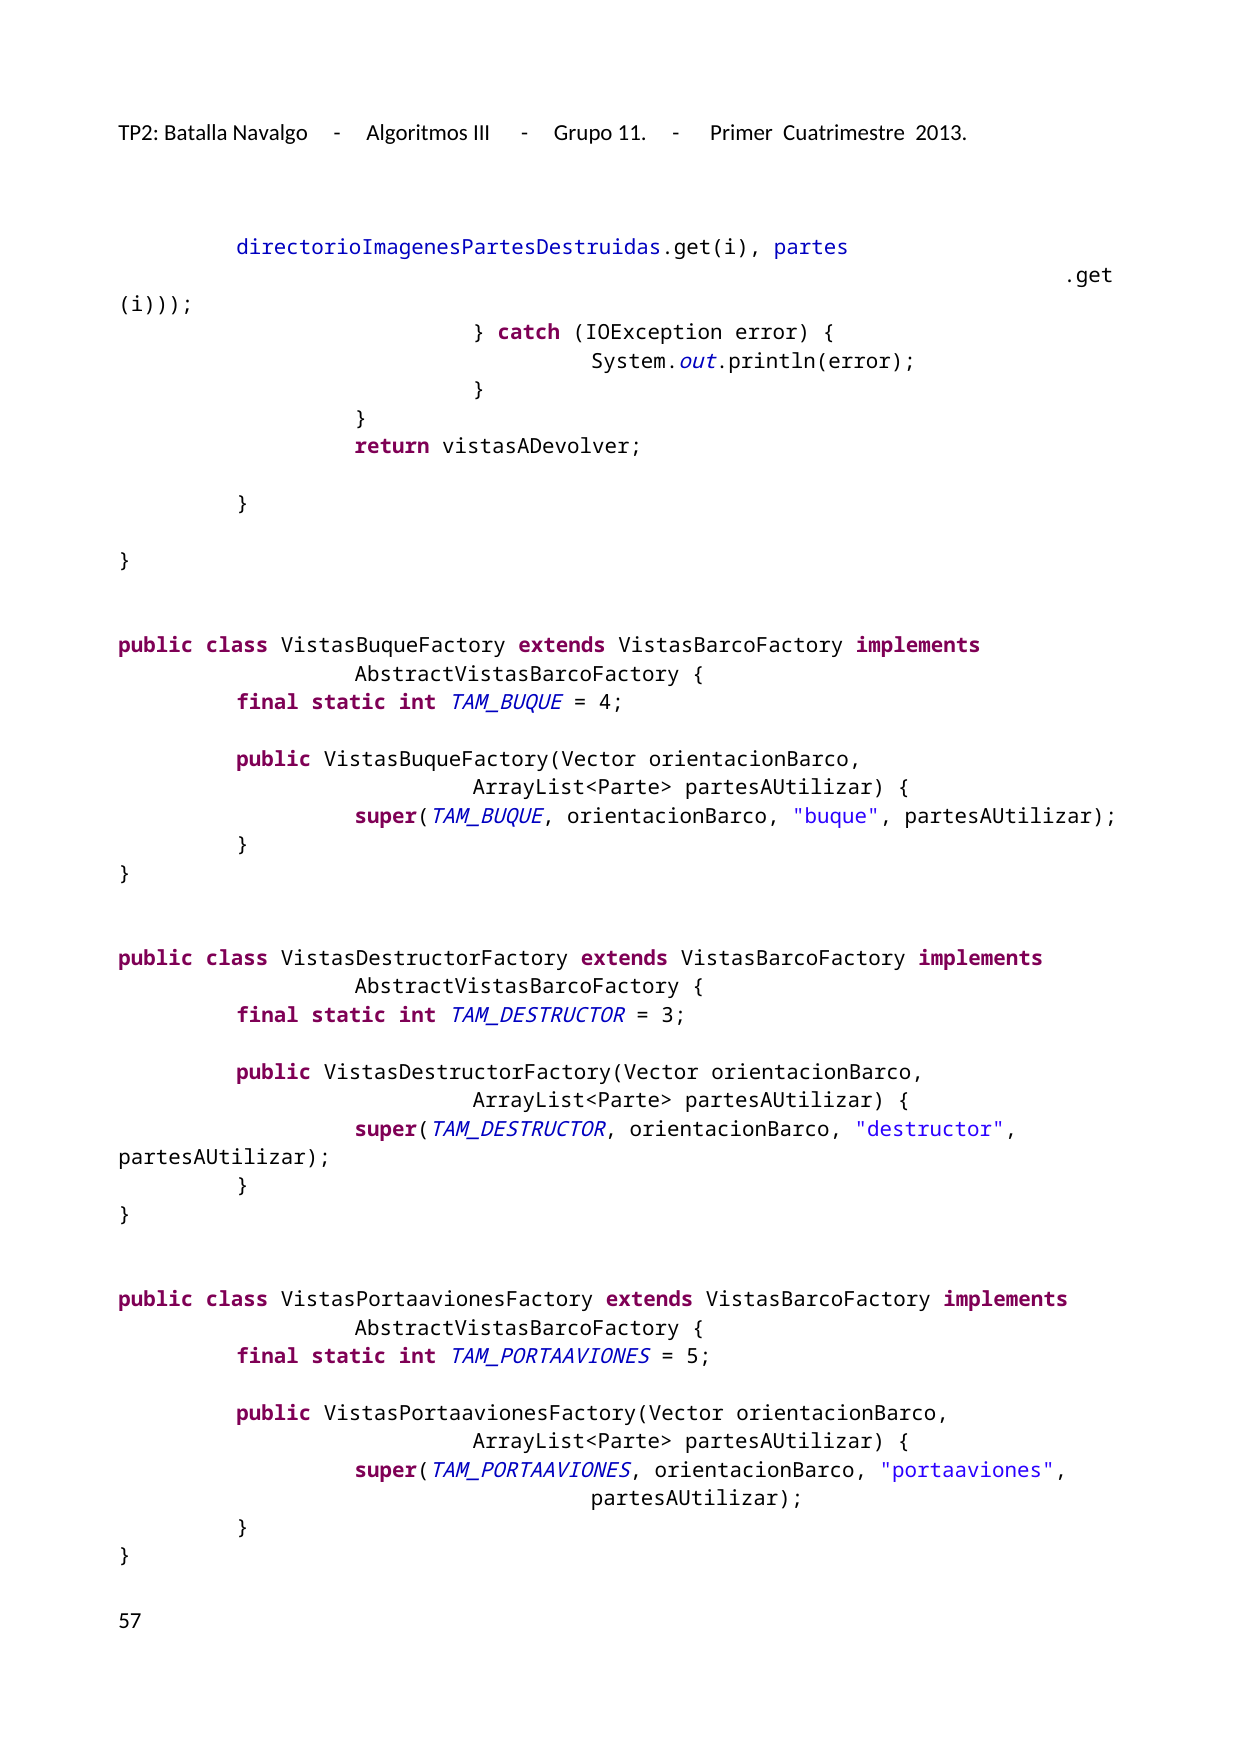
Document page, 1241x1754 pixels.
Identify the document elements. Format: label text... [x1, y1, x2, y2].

text } catch (IOException error) { [118, 317, 1122, 346]
text final static int TAM_DESTRUCTOR = 3; [118, 1000, 1122, 1028]
text super(TAM_PORTAAVIONES, orientacionBarco, "portaaviones", [118, 1455, 1122, 1483]
text } [118, 829, 1122, 858]
text } [118, 545, 1122, 573]
text System.out.println(error); [118, 346, 1122, 374]
text directorioImagenesPartesDestruidas.get(i), partes [118, 204, 1122, 261]
text final static int TAM_PORTAAVIONES = 5; [118, 1341, 1122, 1369]
text } [118, 1512, 1122, 1540]
text return vistasADevolver; [118, 431, 1122, 459]
text AbstractVistasBarcoFactory { [118, 659, 1122, 687]
text public VistasPortaavionesFactory(Vector orientacionBarco, [118, 1398, 1122, 1426]
text } [118, 1199, 1122, 1227]
text AbstractVistasBarcoFactory { [118, 1313, 1122, 1341]
text } [118, 488, 1122, 516]
text } [118, 858, 1122, 886]
text ArrayList<Parte> partesAUtilizar) { [118, 1085, 1122, 1114]
text public class VistasBuqueFactory extends VistasBarcoFactory implements [118, 630, 1122, 659]
text ArrayList<Parte> partesAUtilizar) { [118, 1426, 1122, 1455]
text ArrayList<Parte> partesAUtilizar) { [118, 772, 1122, 801]
text .get(i))); [118, 261, 1122, 317]
text super(TAM_BUQUE, orientacionBarco, "buque", partesAUtilizar); [118, 801, 1122, 829]
text } [118, 1540, 1122, 1569]
text } [118, 403, 1122, 431]
text final static int TAM_BUQUE = 4; [118, 687, 1122, 716]
text super(TAM_DESTRUCTOR, orientacionBarco, "destructor", partesAUtilizar); [118, 1114, 1122, 1171]
text public class VistasDestructorFactory extends VistasBarcoFactory implements [118, 943, 1122, 971]
text partesAUtilizar); [118, 1483, 1122, 1512]
text public VistasDestructorFactory(Vector orientacionBarco, [118, 1057, 1122, 1085]
text } [118, 374, 1122, 403]
text AbstractVistasBarcoFactory { [118, 971, 1122, 1000]
text public VistasBuqueFactory(Vector orientacionBarco, [118, 744, 1122, 772]
text public class VistasPortaavionesFactory extends VistasBarcoFactory implements [118, 1284, 1122, 1313]
text } [118, 1171, 1122, 1199]
